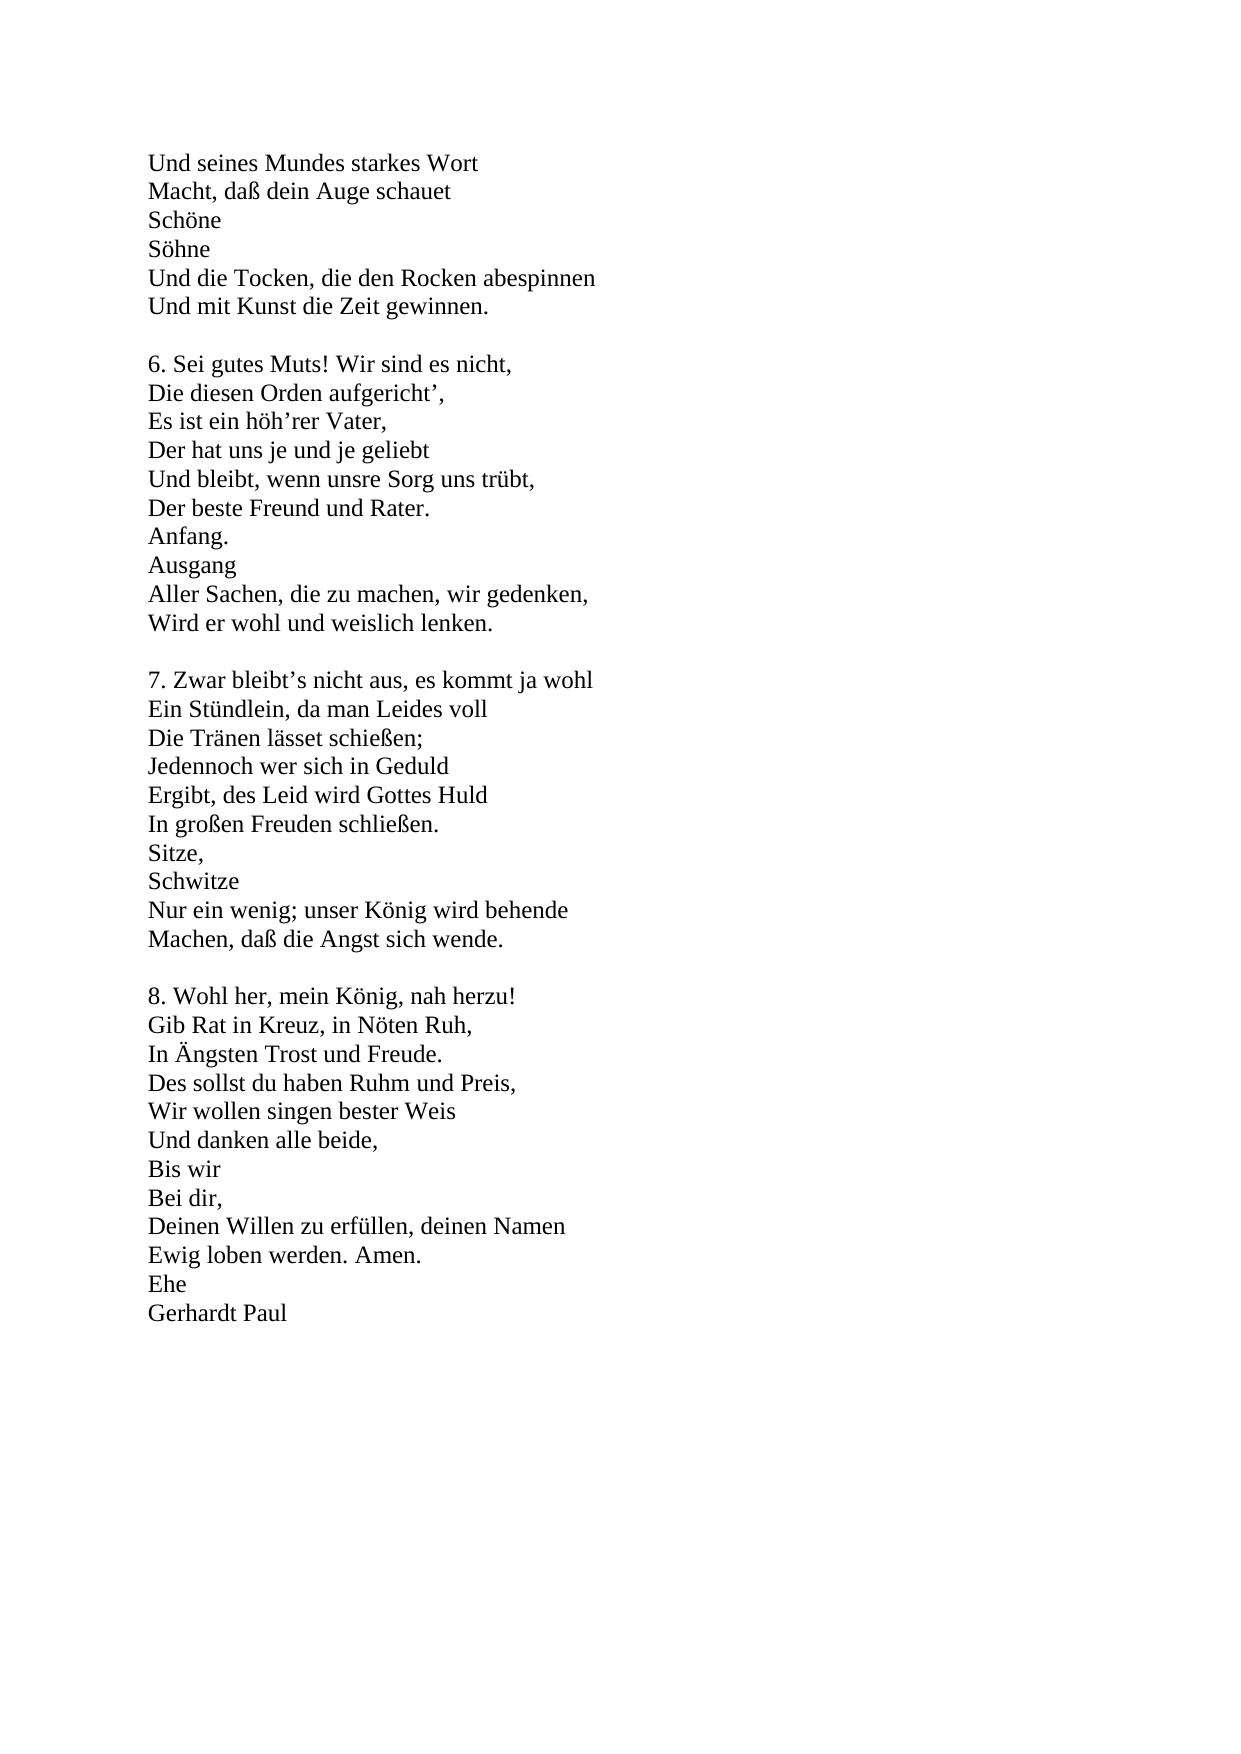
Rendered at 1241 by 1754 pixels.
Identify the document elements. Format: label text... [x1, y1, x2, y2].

text Ewig loben werden. Amen. [148, 1240, 1093, 1269]
text Deinen Willen zu erfüllen, deinen Namen [148, 1211, 1093, 1240]
text Söhne [148, 234, 1093, 263]
text Ausgang [148, 550, 1093, 579]
text 6. Sei gutes Muts! Wir sind es nicht, [148, 349, 1093, 378]
text Wird er wohl und weislich lenken. [148, 608, 1093, 636]
text Gerhardt Paul [148, 1298, 1093, 1326]
text Bei dir, [148, 1183, 1093, 1211]
text Und die Tocken, die den Rocken abespinnen [148, 263, 1093, 291]
text Schöne [148, 205, 1093, 234]
text Und seines Mundes starkes Wort [148, 148, 1093, 176]
text Des sollst du haben Ruhm und Preis, [148, 1068, 1093, 1096]
text Gib Rat in Kreuz, in Nöten Ruh, [148, 1010, 1093, 1039]
text Und bleibt, wenn unsre Sorg uns trübt, [148, 464, 1093, 493]
text Der hat uns je und je geliebt [148, 435, 1093, 464]
text Und danken alle beide, [148, 1125, 1093, 1154]
text Der beste Freund und Rater. [148, 493, 1093, 521]
text Bis wir [148, 1154, 1093, 1183]
text Ergibt, des Leid wird Gottes Huld [148, 780, 1093, 809]
text 8. Wohl her, mein König, nah herzu! [148, 981, 1093, 1010]
text In Ängsten Trost und Freude. [148, 1039, 1093, 1068]
text Jedennoch wer sich in Geduld [148, 751, 1093, 780]
text 7. Zwar bleibt’s nicht aus, es kommt ja wohl [148, 665, 1093, 694]
text Die diesen Orden aufgericht’, [148, 378, 1093, 406]
text Anfang. [148, 521, 1093, 550]
text Nur ein wenig; unser König wird behende [148, 895, 1093, 924]
text Machen, daß die Angst sich wende. [148, 924, 1093, 953]
text Es ist ein höh’rer Vater, [148, 406, 1093, 435]
text Sitze, [148, 838, 1093, 866]
text Ehe [148, 1269, 1093, 1298]
text Die Tränen lässet schießen; [148, 723, 1093, 751]
text Aller Sachen, die zu machen, wir gedenken, [148, 579, 1093, 608]
text Macht, daß dein Auge schauet [148, 176, 1093, 205]
text Ein Stündlein, da man Leides voll [148, 694, 1093, 723]
text In großen Freuden schließen. [148, 809, 1093, 838]
text Wir wollen singen bester Weis [148, 1096, 1093, 1125]
text Schwitze [148, 866, 1093, 895]
text Und mit Kunst die Zeit gewinnen. [148, 291, 1093, 320]
